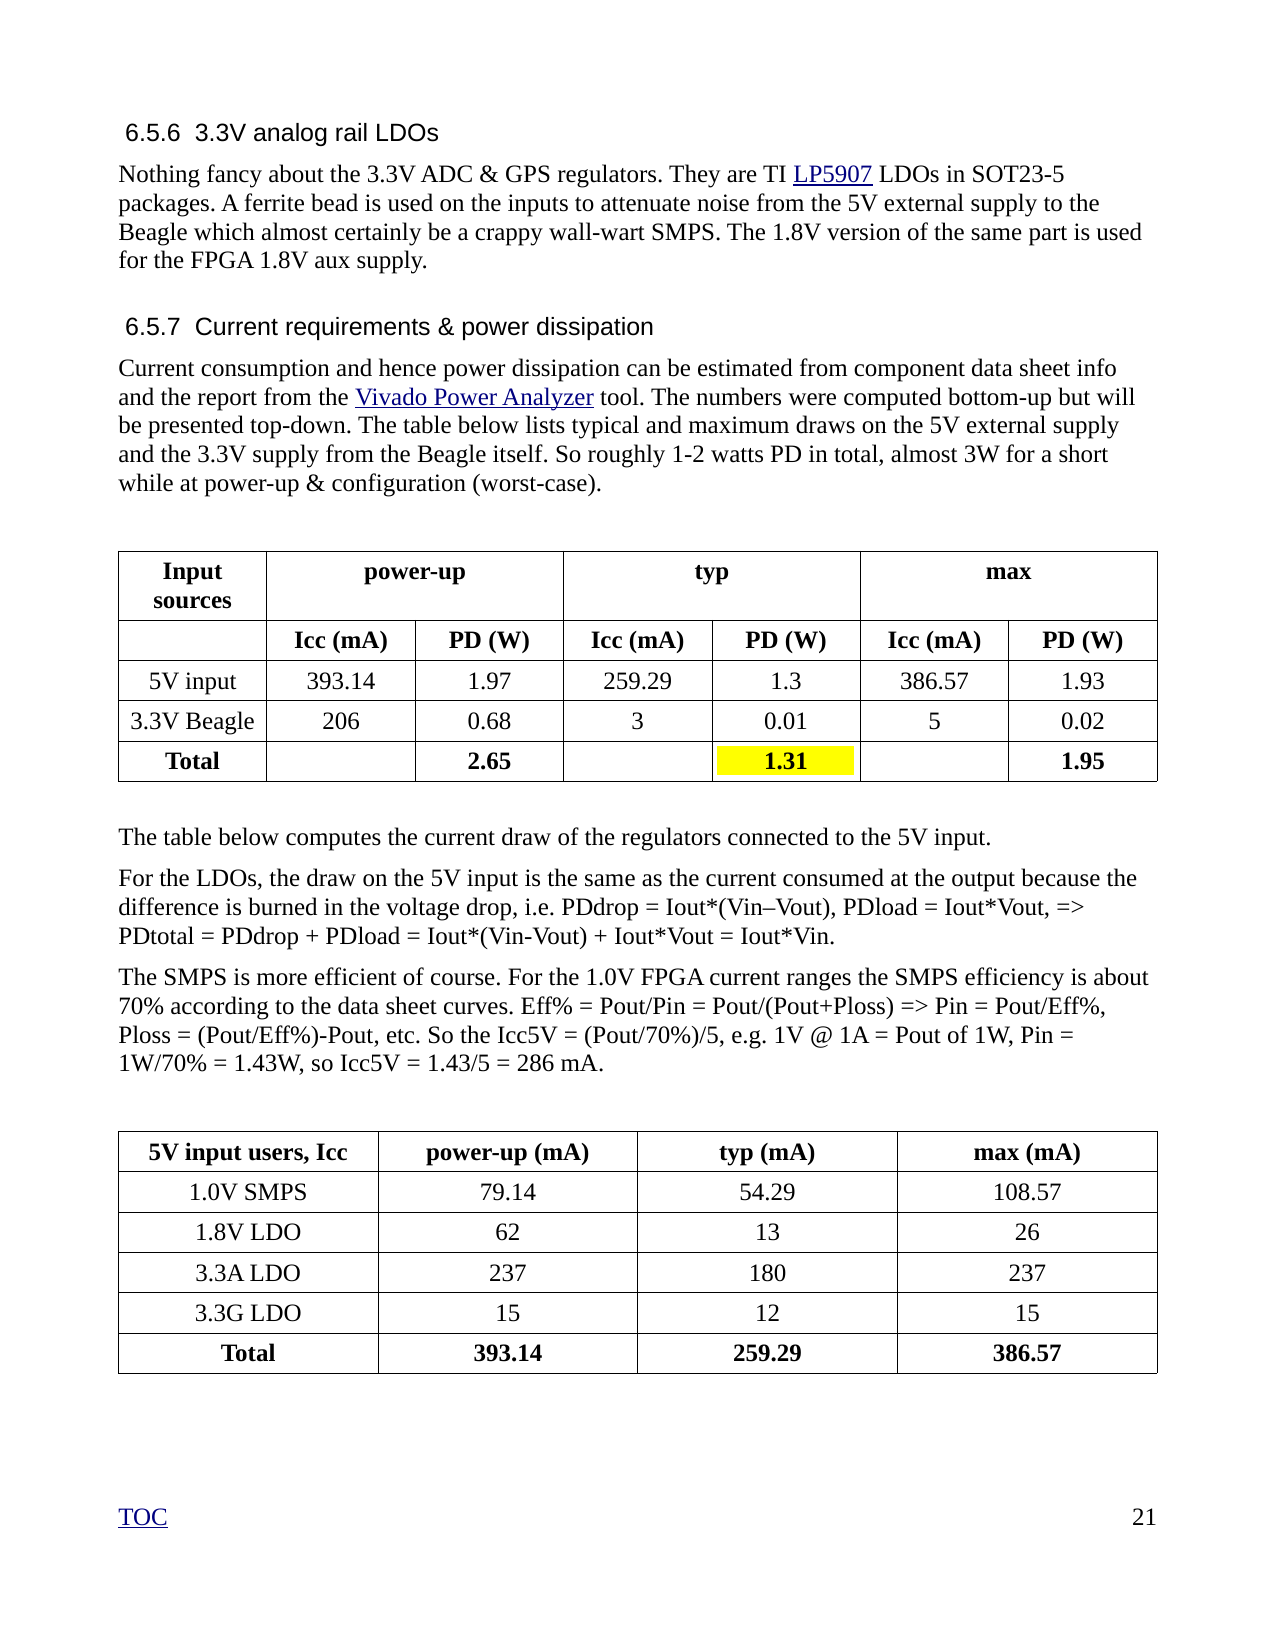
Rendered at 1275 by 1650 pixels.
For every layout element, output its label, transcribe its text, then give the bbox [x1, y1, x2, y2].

table_header power-up [267, 552, 563, 620]
table_cell PD (W) [416, 621, 563, 660]
table_header max (mA) [898, 1132, 1157, 1171]
table_cell PD (W) [713, 621, 860, 660]
text Current consumption and hence power dissipation can be estimated from component data sheet info and the report from the Vivado Power Analyzer tool. The numbers were computed bottom-up but will be presented top-down. The table below lists typical and maximum draws on the 5V external supply and the 3.3V supply from the Beagle itself. So roughly 1-2 watts PD in total, almost 3W for a short while at power-up & configuration (worst-case). [118, 353, 1157, 497]
table_cell 1.8V LDO [119, 1213, 378, 1252]
table_cell 259.29 [564, 661, 712, 700]
table_cell Total [119, 742, 266, 781]
table_header max [861, 552, 1157, 620]
table_cell 3.3G LDO [119, 1293, 378, 1333]
table_cell 13 [638, 1213, 897, 1252]
subtitle 3.3V analog rail LDOs [118, 118, 1157, 147]
table_cell 2.65 [416, 742, 563, 781]
table_cell 0.68 [416, 701, 563, 741]
table_cell 15 [898, 1293, 1157, 1333]
table_header power-up (mA) [379, 1132, 637, 1171]
table_cell [119, 621, 266, 660]
table_cell 3.3A LDO [119, 1253, 378, 1292]
table_cell [861, 742, 1008, 781]
table_header Input sources [119, 552, 266, 620]
text The table below computes the current draw of the regulators connected to the 5V input. [118, 822, 1157, 851]
table_cell Icc (mA) [564, 621, 712, 660]
table_cell 1.93 [1009, 661, 1157, 700]
table_cell 1.0V SMPS [119, 1172, 378, 1212]
table_cell 0.02 [1009, 701, 1157, 741]
table_cell 15 [379, 1293, 637, 1333]
table_cell 386.57 [898, 1334, 1157, 1373]
table_cell 259.29 [638, 1334, 897, 1373]
table_cell 1.97 [416, 661, 563, 700]
table_cell 1.3 [713, 661, 860, 700]
text Nothing fancy about the 3.3V ADC & GPS regulators. They are TI LP5907 LDOs in SOT23-5 packages. A ferrite bead is used on the inputs to attenuate noise from the 5V external supply to the Beagle which almost certainly be a crappy wall-wart SMPS. The 1.8V version of the same part is used for the FPGA 1.8V aux supply. [118, 159, 1157, 274]
table_cell 1.31 [713, 742, 860, 781]
table_cell Total [119, 1334, 378, 1373]
table_cell 3 [564, 701, 712, 741]
table_cell 108.57 [898, 1172, 1157, 1212]
table_cell [267, 742, 415, 781]
table_cell 12 [638, 1293, 897, 1333]
subtitle Current requirements & power dissipation [118, 312, 1157, 341]
table_cell 206 [267, 701, 415, 741]
table_cell 3.3V Beagle [119, 701, 266, 741]
text For the LDOs, the draw on the 5V input is the same as the current consumed at the output because the difference is burned in the voltage drop, i.e. PDdrop = Iout*(Vin–Vout), PDload = Iout*Vout, => PDtotal = PDdrop + PDload = Iout*(Vin-Vout) + Iout*Vout = Iout*Vin. [118, 863, 1157, 950]
table_cell 54.29 [638, 1172, 897, 1212]
table_cell 5V input [119, 661, 266, 700]
table_cell 26 [898, 1213, 1157, 1252]
table_cell PD (W) [1009, 621, 1157, 660]
table_cell 79.14 [379, 1172, 637, 1212]
table_header typ [564, 552, 860, 620]
table_cell 0.01 [713, 701, 860, 741]
table_header 5V input users, Icc [119, 1132, 378, 1171]
table_cell 1.95 [1009, 742, 1157, 781]
table_cell 386.57 [861, 661, 1008, 700]
table_cell Icc (mA) [861, 621, 1008, 660]
text The SMPS is more efficient of course. For the 1.0V FPGA current ranges the SMPS efficiency is about 70% according to the data sheet curves. Eff% = Pout/Pin = Pout/(Pout+Ploss) => Pin = Pout/Eff%, Ploss = (Pout/Eff%)-Pout, etc. So the Icc5V = (Pout/70%)/5, e.g. 1V @ 1A = Pout of 1W, Pin = 1W/70% = 1.43W, so Icc5V = 1.43/5 = 286 mA. [118, 962, 1157, 1077]
table_cell 180 [638, 1253, 897, 1292]
table_header typ (mA) [638, 1132, 897, 1171]
table_cell 62 [379, 1213, 637, 1252]
table_cell 5 [861, 701, 1008, 741]
table_cell Icc (mA) [267, 621, 415, 660]
table_cell 237 [898, 1253, 1157, 1292]
table_cell 393.14 [379, 1334, 637, 1373]
table_cell [564, 742, 712, 781]
table_cell 237 [379, 1253, 637, 1292]
table_cell 393.14 [267, 661, 415, 700]
